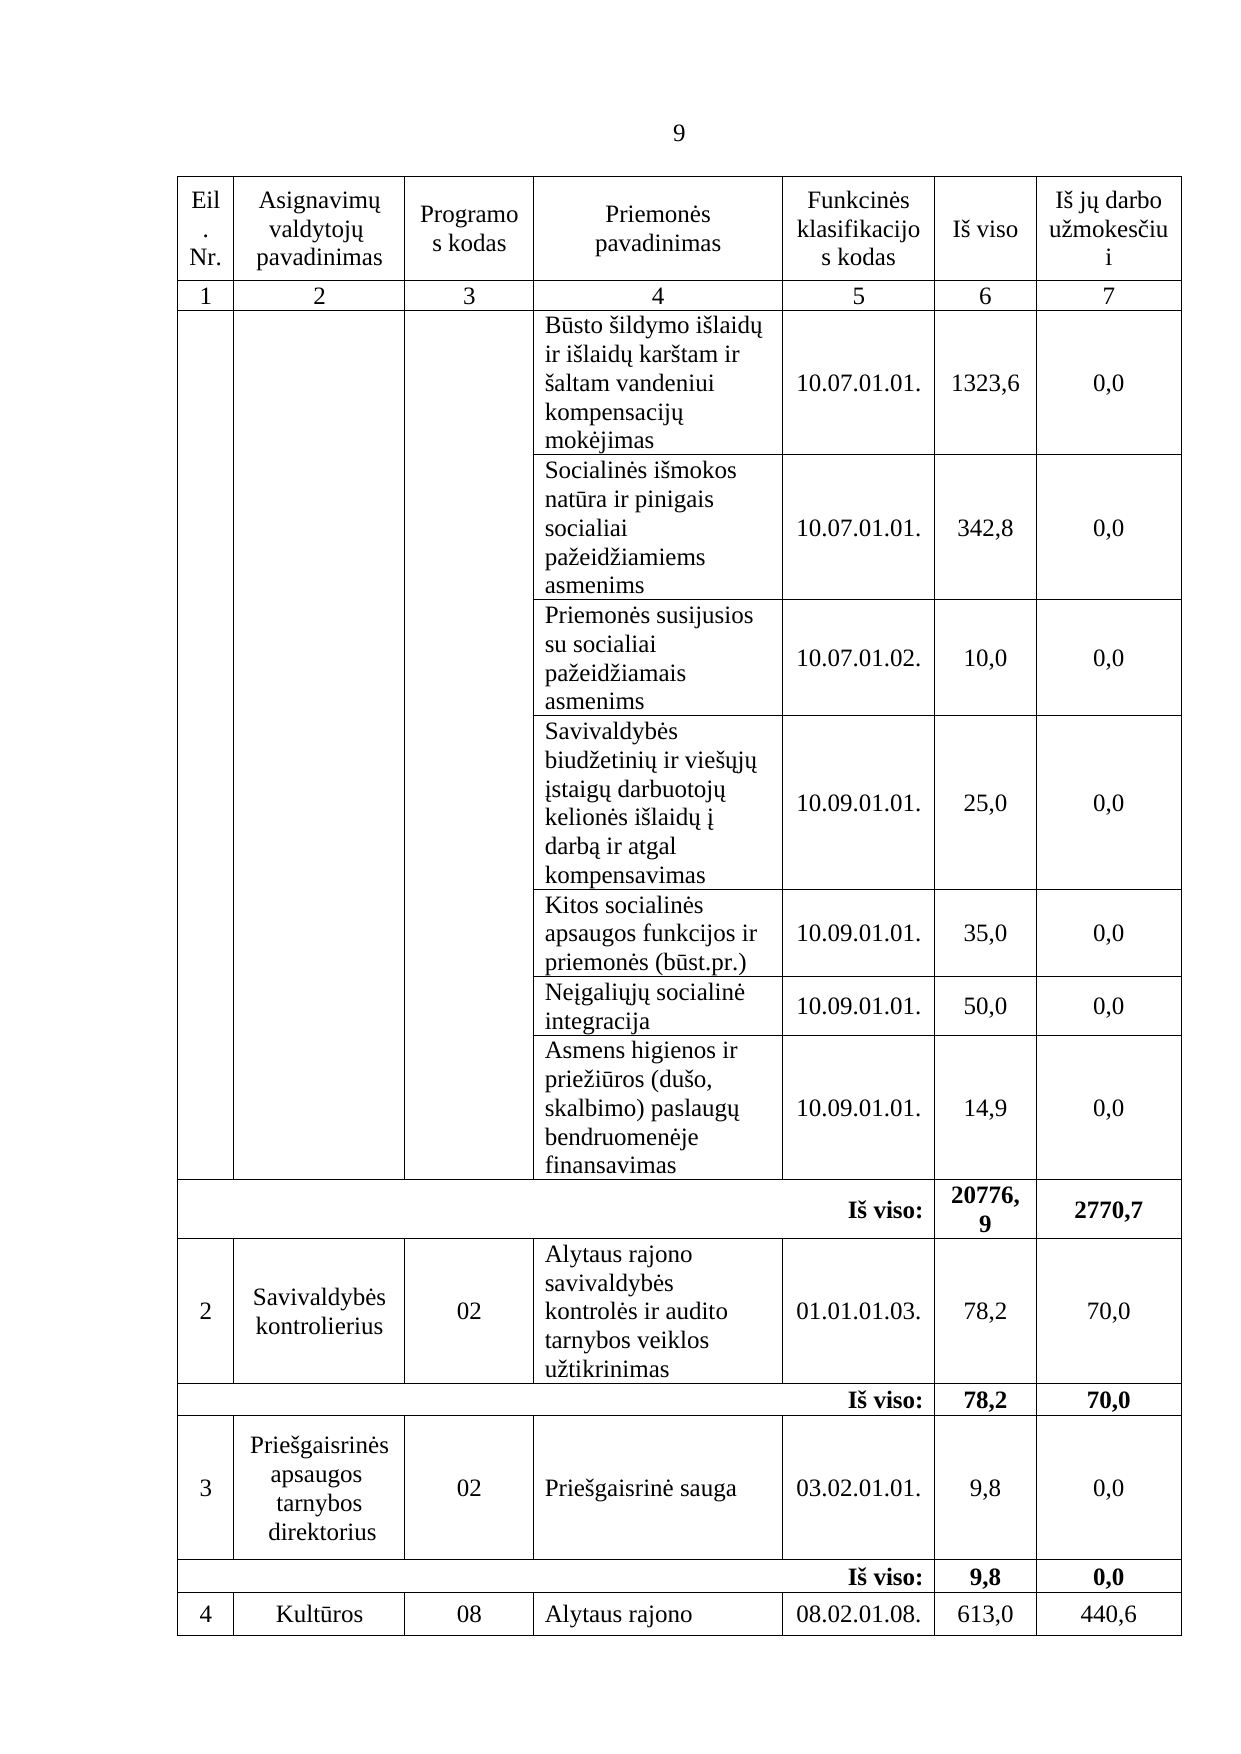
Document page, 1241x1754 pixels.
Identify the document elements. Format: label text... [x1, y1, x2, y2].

table_cell Iš viso: [178, 1180, 934, 1238]
table_cell 35,0 [935, 890, 1036, 976]
table_cell 3 [178, 1416, 233, 1559]
table_cell 10,0 [935, 600, 1036, 715]
table_cell 4 [534, 281, 782, 309]
table_cell 10.09.01.01. [783, 1036, 934, 1179]
table_cell 10.07.01.01. [783, 455, 934, 599]
table_cell 9,8 [935, 1416, 1036, 1559]
table_cell 10.09.01.01. [783, 890, 934, 976]
table_cell 02 [405, 1416, 533, 1559]
table_cell 25,0 [935, 716, 1036, 889]
table_header Iš jų darbo užmokesčiui [1037, 177, 1181, 280]
table_cell 10.07.01.02. [783, 600, 934, 715]
table_cell 0,0 [1037, 1560, 1181, 1592]
table_cell 4 [178, 1593, 233, 1635]
table_cell Alytaus rajono [534, 1593, 782, 1635]
table_header Eil. Nr. [178, 177, 233, 280]
table_cell 08.02.01.08. [783, 1593, 934, 1635]
table_cell [178, 311, 233, 1179]
table_cell 0,0 [1037, 1416, 1181, 1559]
table_cell Priešgaisrinė sauga [534, 1416, 782, 1559]
table_cell 2770,7 [1037, 1180, 1181, 1238]
table_cell 5 [783, 281, 934, 309]
table_cell 0,0 [1037, 716, 1181, 889]
table_cell 440,6 [1037, 1593, 1181, 1635]
table_cell 613,0 [935, 1593, 1036, 1635]
table_cell 70,0 [1037, 1384, 1181, 1415]
table_cell Asmens higienos ir priežiūros (dušo, skalbimo) paslaugų bendruomenėje finansavimas [534, 1036, 782, 1179]
table_cell Alytaus rajono savivaldybės kontrolės ir audito tarnybos veiklos užtikrinimas [534, 1239, 782, 1383]
table_cell [234, 311, 404, 1179]
table_header Asignavimų valdytojų pavadinimas [234, 177, 404, 280]
table_cell Neįgaliųjų socialinė integracija [534, 977, 782, 1034]
table_cell 10.07.01.01. [783, 311, 934, 454]
table_cell 2 [234, 281, 404, 309]
table_header Funkcinės klasifikacijos kodas [783, 177, 934, 280]
table_cell 03.02.01.01. [783, 1416, 934, 1559]
table_cell 1 [178, 281, 233, 309]
table_cell Savivaldybės kontrolierius [234, 1239, 404, 1383]
table_cell Iš viso: [178, 1560, 934, 1592]
table_cell Būsto šildymo išlaidų ir išlaidų karštam ir šaltam vandeniui kompensacijų mokėjimas [534, 311, 782, 454]
table_header Programos kodas [405, 177, 533, 280]
table_cell Priešgaisrinės apsaugos tarnybos direktorius [234, 1416, 404, 1559]
table_cell 78,2 [935, 1239, 1036, 1383]
table_cell 1323,6 [935, 311, 1036, 454]
table_cell 50,0 [935, 977, 1036, 1034]
table_cell 70,0 [1037, 1239, 1181, 1383]
table_cell 2 [178, 1239, 233, 1383]
table_cell 10.09.01.01. [783, 977, 934, 1034]
table_cell 9,8 [935, 1560, 1036, 1592]
table_cell [405, 311, 533, 1179]
table_cell Savivaldybės biudžetinių ir viešųjų įstaigų darbuotojų kelionės išlaidų į darbą ir atgal kompensavimas [534, 716, 782, 889]
table_cell 7 [1037, 281, 1181, 309]
table_cell 6 [935, 281, 1036, 309]
table_cell 0,0 [1037, 600, 1181, 715]
table_cell 0,0 [1037, 890, 1181, 976]
table_cell Priemonės susijusios su socialiai pažeidžiamais asmenims [534, 600, 782, 715]
table_header Iš viso [935, 177, 1036, 280]
table_cell 14,9 [935, 1036, 1036, 1179]
table_cell Socialinės išmokos natūra ir pinigais socialiai pažeidžiamiems asmenims [534, 455, 782, 599]
table_cell 20776,9 [935, 1180, 1036, 1238]
table_cell Kultūros [234, 1593, 404, 1635]
table_cell 3 [405, 281, 533, 309]
table_cell 02 [405, 1239, 533, 1383]
table_cell 0,0 [1037, 311, 1181, 454]
table_cell Kitos socialinės apsaugos funkcijos ir priemonės (būst.pr.) [534, 890, 782, 976]
table_cell 0,0 [1037, 977, 1181, 1034]
table_cell 01.01.01.03. [783, 1239, 934, 1383]
table_cell 08 [405, 1593, 533, 1635]
table_header Priemonės pavadinimas [534, 177, 782, 280]
table_cell 0,0 [1037, 455, 1181, 599]
table_cell 342,8 [935, 455, 1036, 599]
table_cell 10.09.01.01. [783, 716, 934, 889]
table_cell 78,2 [935, 1384, 1036, 1415]
table_cell Iš viso: [178, 1384, 934, 1415]
table_cell 0,0 [1037, 1036, 1181, 1179]
